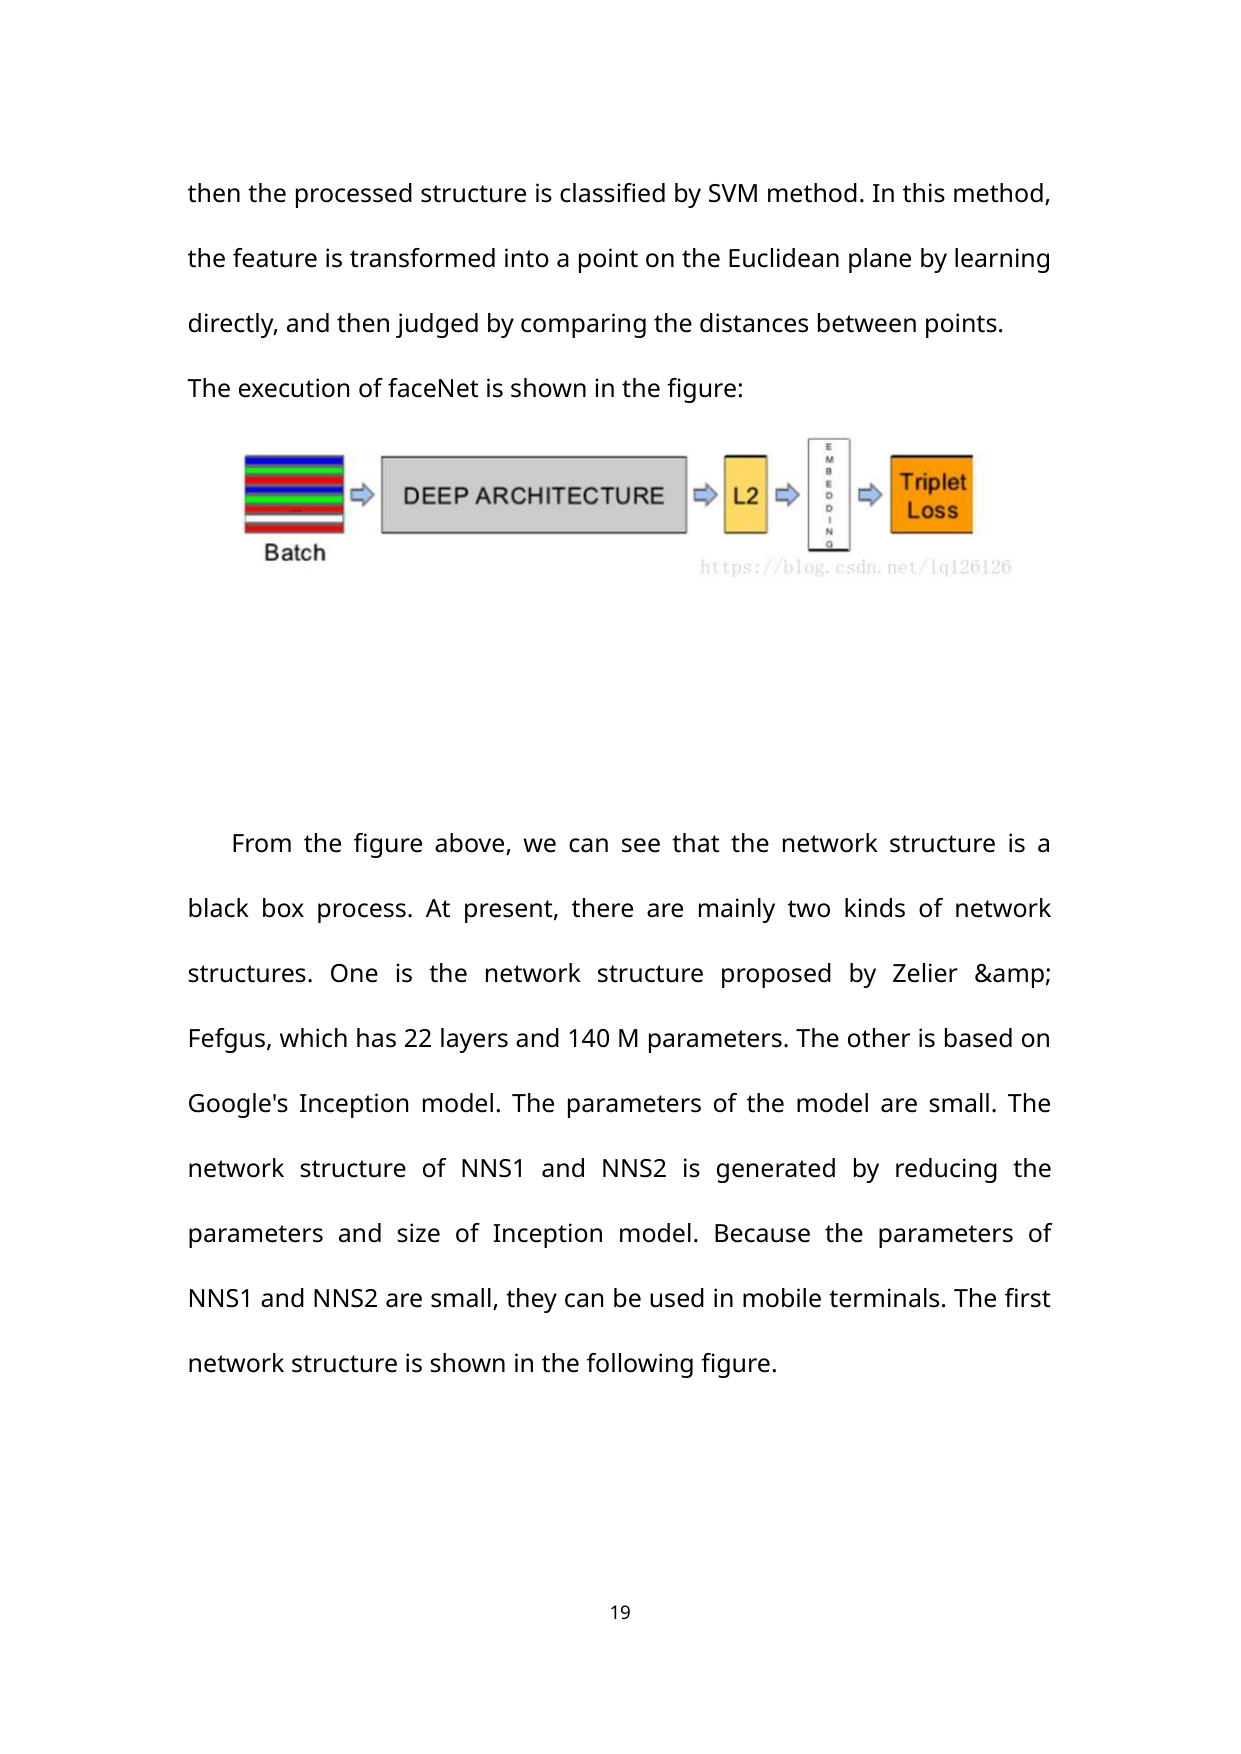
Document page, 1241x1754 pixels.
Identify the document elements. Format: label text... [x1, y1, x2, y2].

text From the figure above, we can see that the network structure is a black box process. At present, there are mainly two kinds of network structures. One is the network structure proposed by Zelier &amp; Fefgus, which has 22 layers and 140 M parameters. The other is based on Google's Inception model. The parameters of the model are small. The network structure of NNS1 and NNS2 is generated by reducing the parameters and size of Inception model. Because the parameters of NNS1 and NNS2 are small, they can be used in mobile terminals. The first network structure is shown in the following figure. [187, 810, 1053, 1395]
text then the processed structure is classified by SVM method. In this method, the feature is transformed into a point on the Euclidean plane by learning directly, and then judged by comparing the distances between points. [187, 160, 1053, 355]
picture [225, 420, 1015, 580]
text The execution of faceNet is shown in the figure: [187, 355, 1053, 420]
